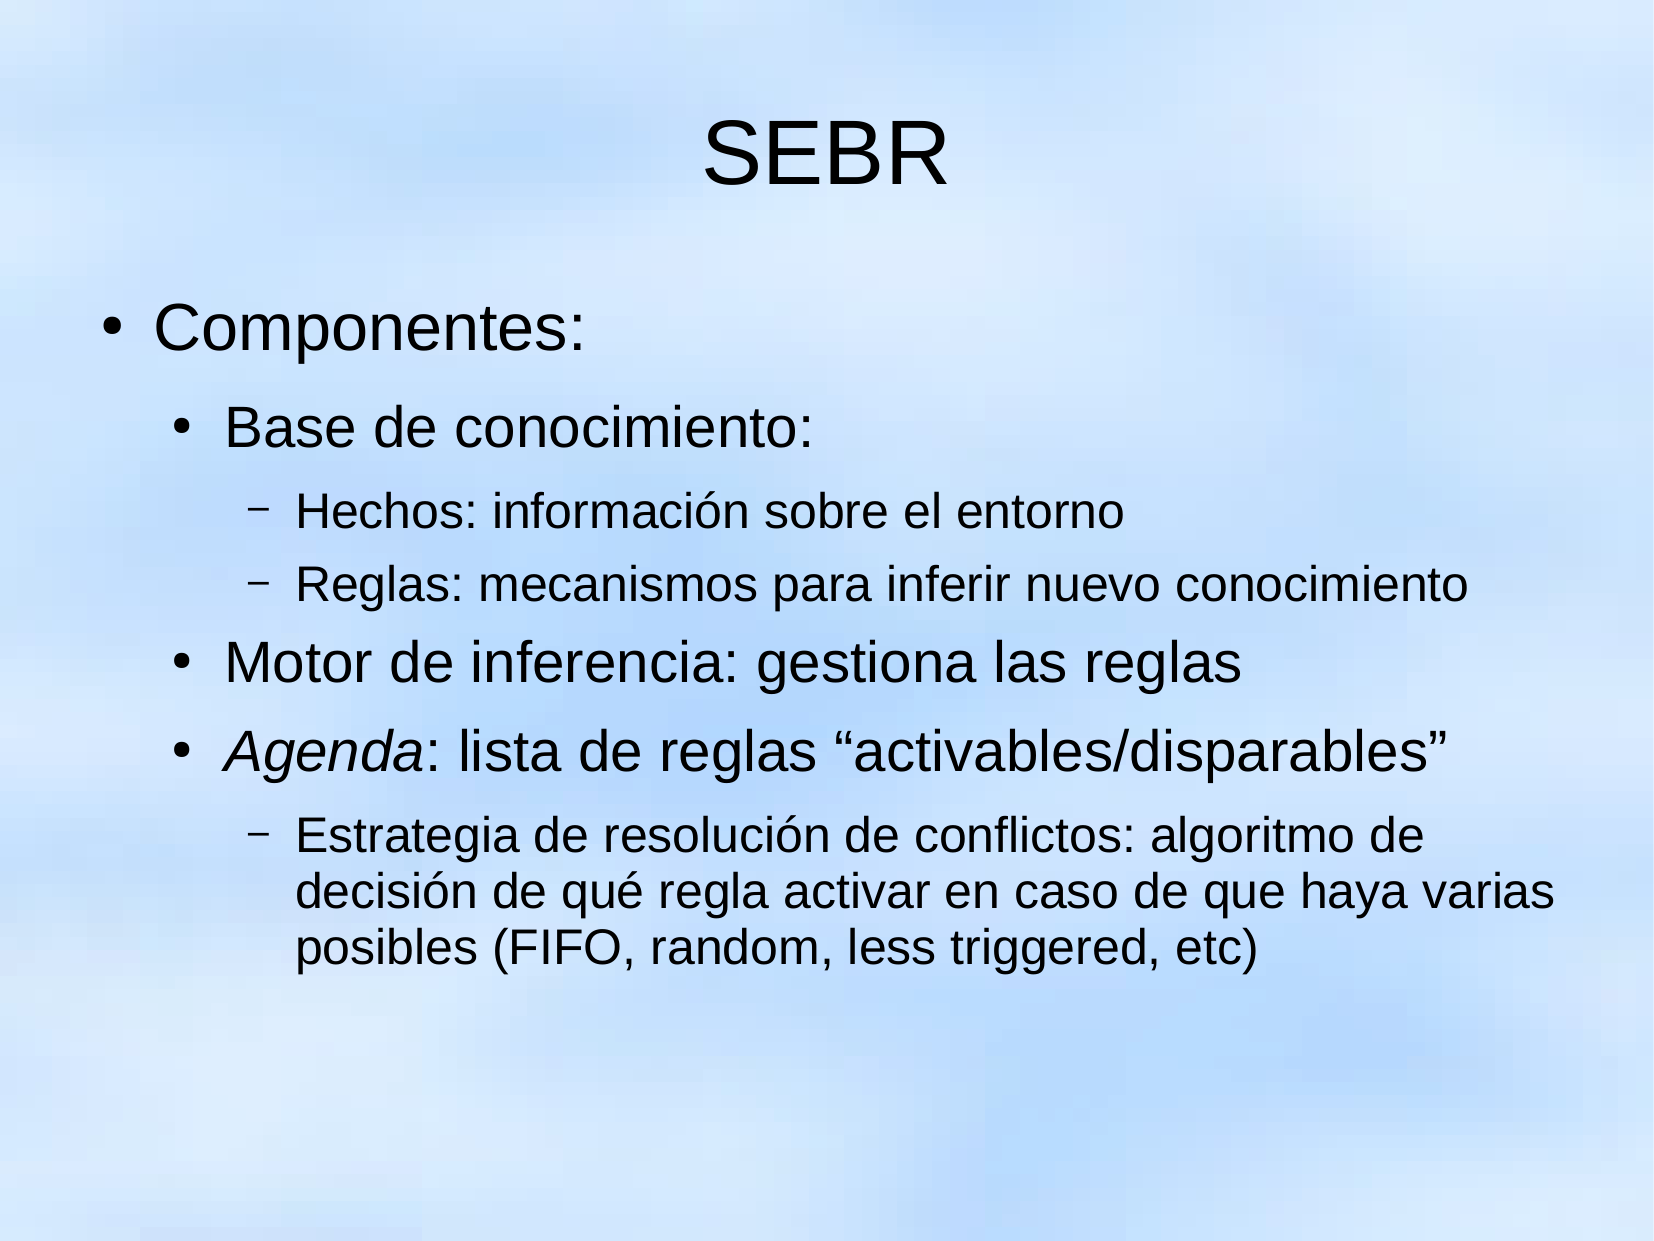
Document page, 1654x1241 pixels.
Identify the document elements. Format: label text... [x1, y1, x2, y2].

picture [0, 0, 1654, 1241]
list Componentes: Base de conocimiento: Hechos: información sobre el entorno Reglas: mecanismos para inferir nuevo conocimiento Motor de inferencia: gestiona las reglas Agenda: lista de reglas “activables/disparables” Estrategia de resolución de conflictos: algoritmo de decisión de qué regla activar en caso de que haya varias posibles (FIFO, random, less triggered, etc) [82, 290, 1571, 1109]
title SEBR [82, 49, 1571, 257]
